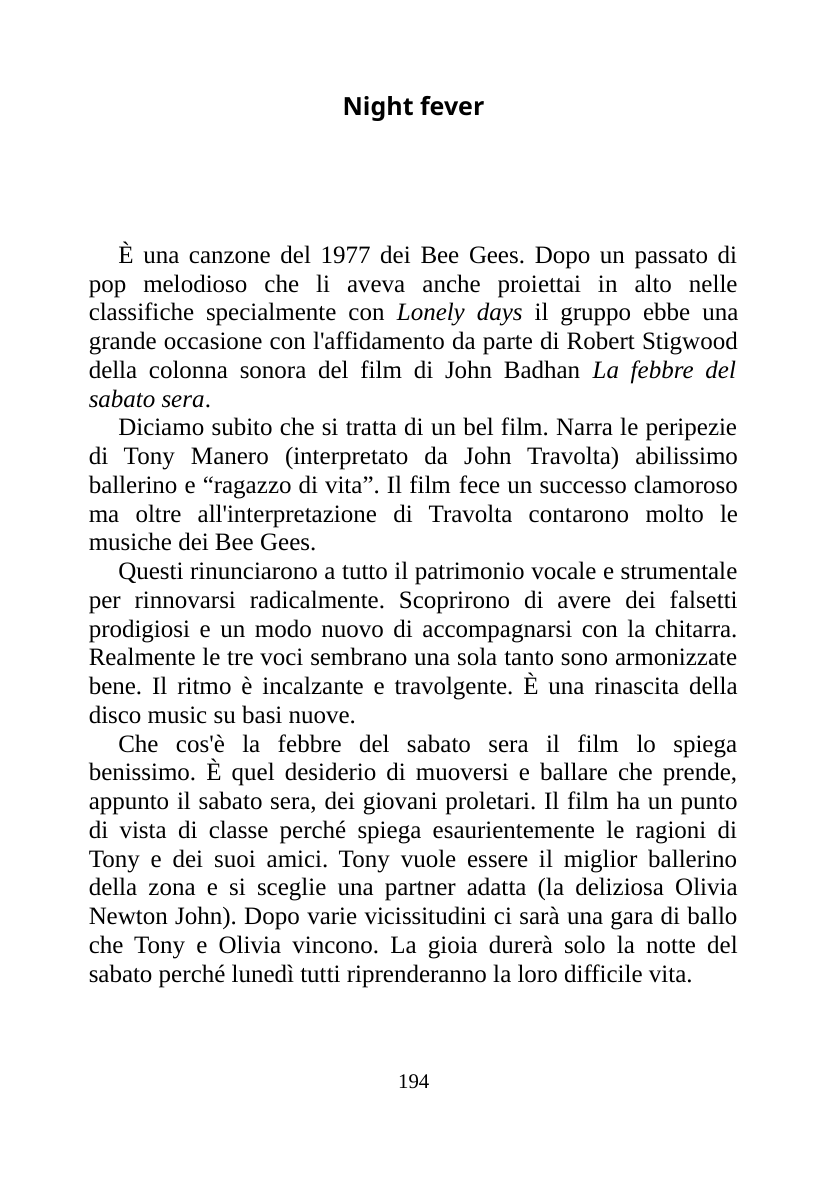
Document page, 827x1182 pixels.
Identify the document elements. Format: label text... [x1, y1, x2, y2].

subtitle Night fever [88, 88, 738, 123]
text Diciamo subito che si tratta di un bel film. Narra le peripezie di Tony Manero (interpretato da John Travolta) abilissimo ballerino e “ragazzo di vita”. Il film fece un successo clamoroso ma oltre all'interpretazione di Travolta contarono molto le musiche dei Bee Gees. [88, 412, 738, 556]
text Che cos'è la febbre del sabato sera il film lo spiega benissimo. È quel desiderio di muoversi e ballare che prende, appunto il sabato sera, dei giovani proletari. Il film ha un punto di vista di classe perché spiega esaurientemente le ragioni di Tony e dei suoi amici. Tony vuole essere il miglior ballerino della zona e si sceglie una partner adatta (la deliziosa Olivia Newton John). Dopo varie vicissitudini ci sarà una gara di ballo che Tony e Olivia vincono. La gioia durerà solo la notte del sabato perché lunedì tutti riprenderanno la loro difficile vita. [88, 729, 738, 987]
text Questi rinunciarono a tutto il patrimonio vocale e strumentale per rinnovarsi radicalmente. Scoprirono di avere dei falsetti prodigiosi e un modo nuovo di accompagnarsi con la chitarra. Realmente le tre voci sembrano una sola tanto sono armonizzate bene. Il ritmo è incalzante e travolgente. È una rinascita della disco music su basi nuove. [88, 556, 738, 729]
text È una canzone del 1977 dei Bee Gees. Dopo un passato di pop melodioso che li aveva anche proiettai in alto nelle classifiche specialmente con Lonely days il gruppo ebbe una grande occasione con l'affidamento da parte di Robert Stigwood della colonna sonora del film di John Badhan La febbre del sabato sera. [88, 240, 738, 412]
